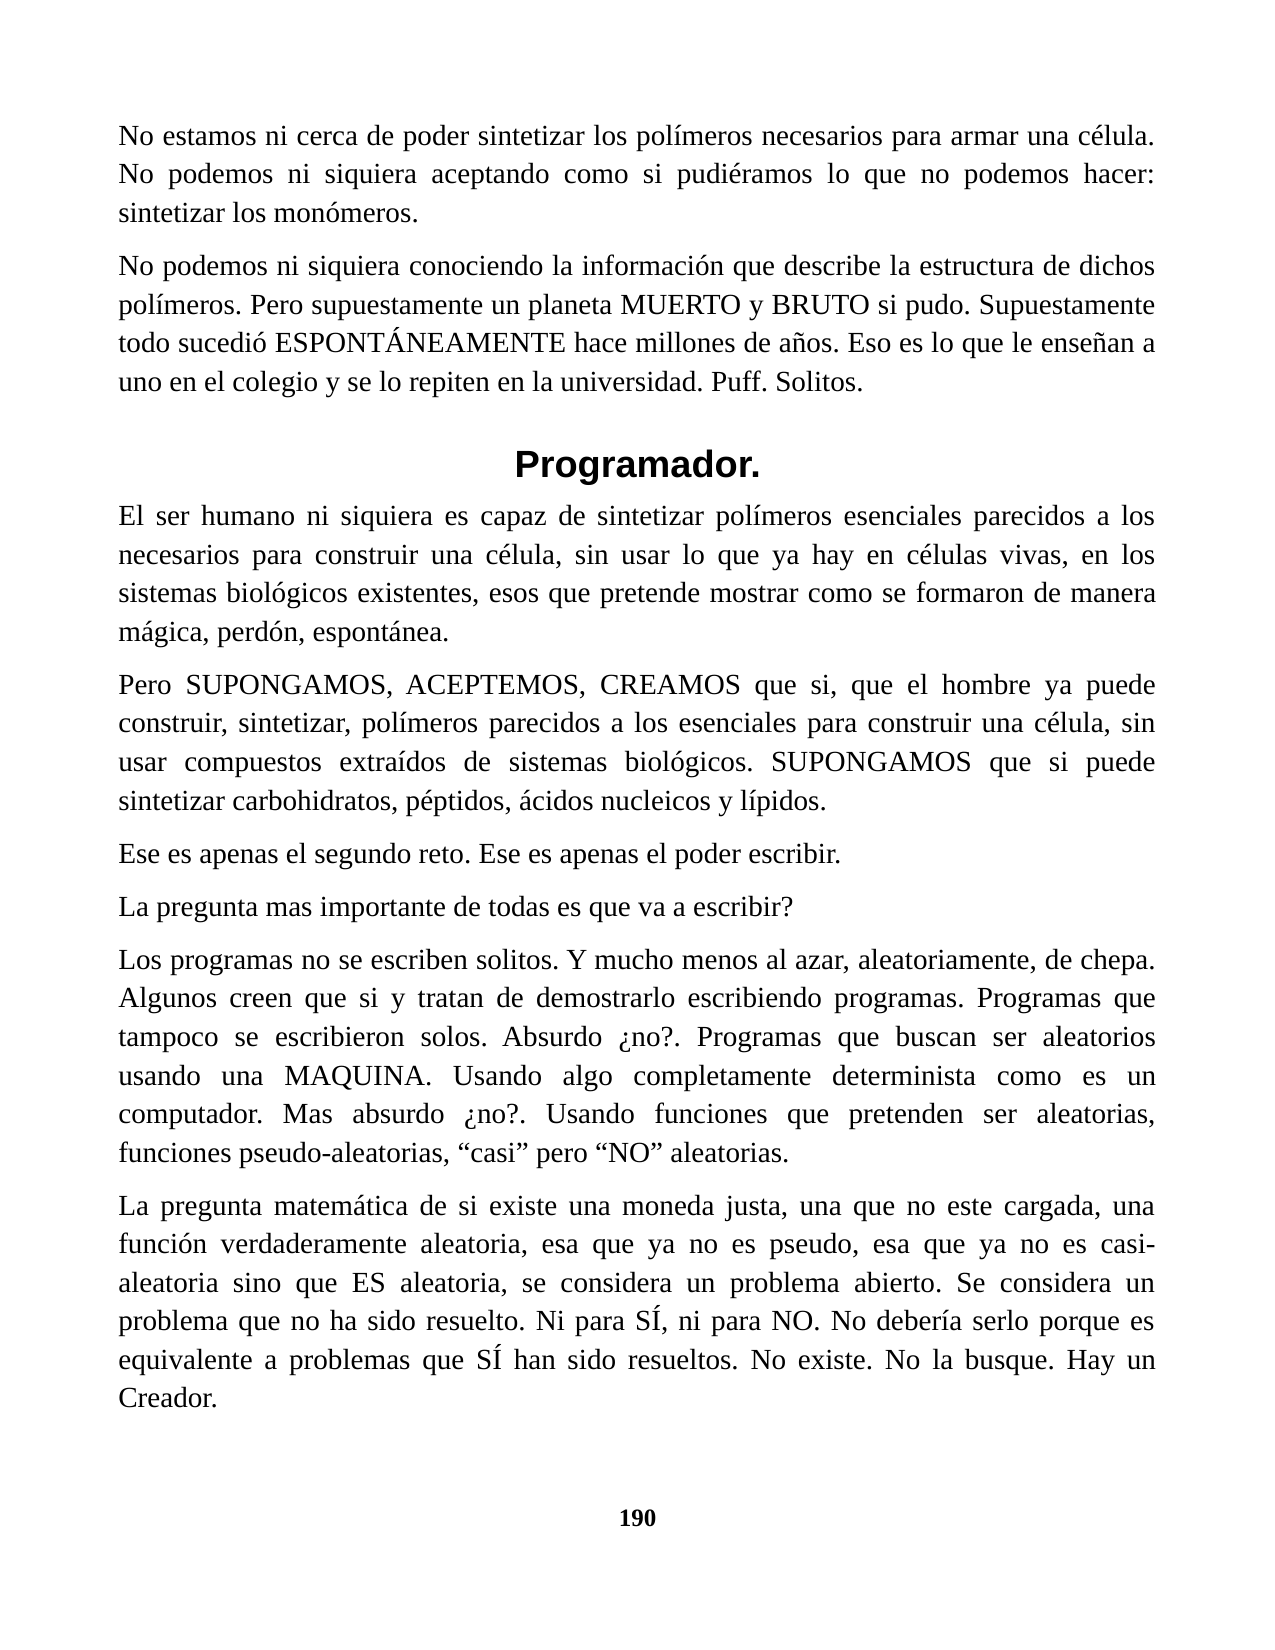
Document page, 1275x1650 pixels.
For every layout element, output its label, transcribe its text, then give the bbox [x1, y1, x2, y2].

text No podemos ni siquiera conociendo la información que describe la estructura de dichos polímeros. Pero supuestamente un planeta MUERTO y BRUTO si pudo. Supuestamente todo sucedió ESPONTÁNEAMENTE hace millones de años. Eso es lo que le enseñan a uno en el colegio y se lo repiten en la universidad. Puff. Solitos. [118, 248, 1157, 397]
text Pero SUPONGAMOS, ACEPTEMOS, CREAMOS que si, que el hombre ya puede construir, sintetizar, polímeros parecidos a los esenciales para construir una célula, sin usar compuestos extraídos de sistemas biológicos. SUPONGAMOS que si puede sintetizar carbohidratos, péptidos, ácidos nucleicos y lípidos. [118, 667, 1157, 816]
text La pregunta matemática de si existe una moneda justa, una que no este cargada, una función verdaderamente aleatoria, esa que ya no es pseudo, esa que ya no es casi-aleatoria sino que ES aleatoria, se considera un problema abierto. Se considera un problema que no ha sido resuelto. Ni para SÍ, ni para NO. No debería serlo porque es equivalente a problemas que SÍ han sido resueltos. No existe. No la busque. Hay un Creador. [118, 1188, 1157, 1414]
text Los programas no se escriben solitos. Y mucho menos al azar, aleatoriamente, de chepa. Algunos creen que si y tratan de demostrarlo escribiendo programas. Programas que tampoco se escribieron solos. Absurdo ¿no?. Programas que buscan ser aleatorios usando una MAQUINA. Usando algo completamente determinista como es un computador. Mas absurdo ¿no?. Usando funciones que pretenden ser aleatorias, funciones pseudo-aleatorias, “casi” pero “NO” aleatorias. [118, 942, 1157, 1168]
text Ese es apenas el segundo reto. Ese es apenas el poder escribir. [118, 836, 1157, 869]
text No estamos ni cerca de poder sintetizar los polímeros necesarios para armar una célula. No podemos ni siquiera aceptando como si pudiéramos lo que no podemos hacer: sintetizar los monómeros. [118, 118, 1157, 229]
text La pregunta mas importante de todas es que va a escribir? [118, 889, 1157, 922]
text El ser humano ni siquiera es capaz de sintetizar polímeros esenciales parecidos a los necesarios para construir una célula, sin usar lo que ya hay en células vivas, en los sistemas biológicos existentes, esos que pretende mostrar como se formaron de manera mágica, perdón, espontánea. [118, 498, 1157, 647]
subtitle Programador. [118, 442, 1157, 486]
